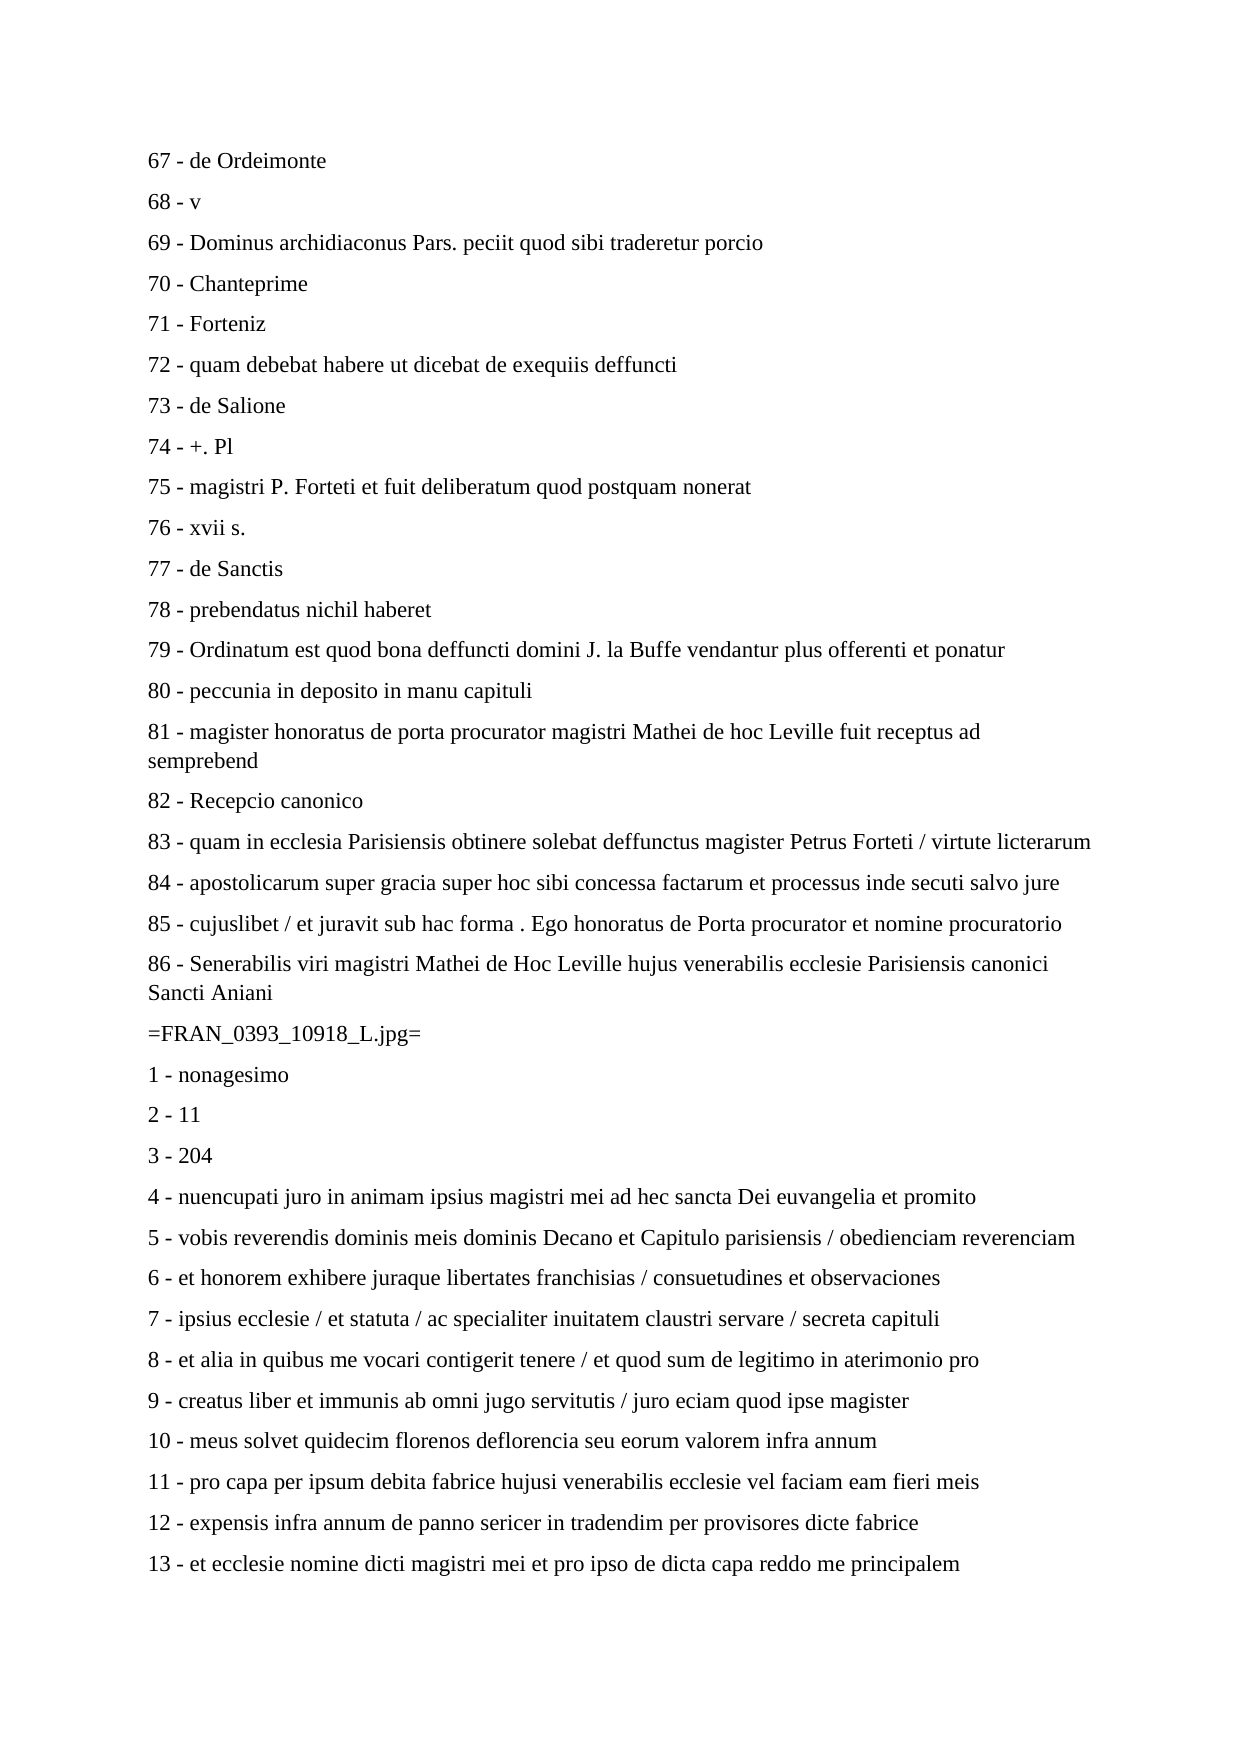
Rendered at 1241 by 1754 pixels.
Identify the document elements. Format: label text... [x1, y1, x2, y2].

text 11 - pro capa per ipsum debita fabrice hujusi venerabilis ecclesie vel faciam eam fieri meis [148, 1468, 1093, 1494]
text 71 - Forteniz [148, 311, 1093, 337]
text 85 - cujuslibet / et juravit sub hac forma . Ego honoratus de Porta procurator et nomine procuratorio [148, 910, 1093, 936]
text 79 - Ordinatum est quod bona deffuncti domini J. la Buffe vendantur plus offerenti et ponatur [148, 636, 1093, 663]
text =FRAN_0393_10918_L.jpg= [148, 1020, 1093, 1046]
text 75 - magistri P. Forteti et fuit deliberatum quod postquam nonerat [148, 473, 1093, 500]
text 8 - et alia in quibus me vocari contigerit tenere / et quod sum de legitimo in aterimonio pro [148, 1346, 1093, 1372]
text 70 - Chanteprime [148, 270, 1093, 296]
text 72 - quam debebat habere ut dicebat de exequiis deffuncti [148, 351, 1093, 378]
text 2 - 11 [148, 1102, 1093, 1128]
text 86 - Senerabilis viri magistri Mathei de Hoc Leville hujus venerabilis ecclesie Parisiensis canonici Sancti Aniani [148, 950, 1093, 1006]
text 13 - et ecclesie nomine dicti magistri mei et pro ipso de dicta capa reddo me principalem [148, 1549, 1093, 1576]
text 80 - peccunia in deposito in manu capituli [148, 677, 1093, 703]
text 84 - apostolicarum super gracia super hoc sibi concessa factarum et processus inde secuti salvo jure [148, 869, 1093, 895]
text 67 - de Ordeimonte [148, 148, 1093, 174]
text 76 - xvii s. [148, 514, 1093, 541]
text 69 - Dominus archidiaconus Pars. peciit quod sibi traderetur porcio [148, 229, 1093, 255]
text 77 - de Sanctis [148, 555, 1093, 581]
text 10 - meus solvet quidecim florenos deflorencia seu eorum valorem infra annum [148, 1427, 1093, 1454]
text 73 - de Salione [148, 392, 1093, 418]
text 7 - ipsius ecclesie / et statuta / ac specialiter inuitatem claustri servare / secreta capituli [148, 1305, 1093, 1332]
text 4 - nuencupati juro in animam ipsius magistri mei ad hec sancta Dei euvangelia et promito [148, 1183, 1093, 1209]
text 78 - prebendatus nichil haberet [148, 596, 1093, 622]
text 82 - Recepcio canonico [148, 787, 1093, 814]
text 81 - magister honoratus de porta procurator magistri Mathei de hoc Leville fuit receptus ad semprebend [148, 718, 1093, 773]
text 74 - +. Pl [148, 433, 1093, 459]
text 6 - et honorem exhibere juraque libertates franchisias / consuetudines et observaciones [148, 1264, 1093, 1291]
text 12 - expensis infra annum de panno sericer in tradendim per provisores dicte fabrice [148, 1509, 1093, 1535]
text 83 - quam in ecclesia Parisiensis obtinere solebat deffunctus magister Petrus Forteti / virtute licterarum [148, 828, 1093, 854]
text 3 - 204 [148, 1142, 1093, 1169]
text 5 - vobis reverendis dominis meis dominis Decano et Capitulo parisiensis / obedienciam reverenciam [148, 1224, 1093, 1250]
text 68 - v [148, 188, 1093, 215]
text 9 - creatus liber et immunis ab omni jugo servitutis / juro eciam quod ipse magister [148, 1387, 1093, 1413]
text 1 - nonagesimo [148, 1061, 1093, 1087]
